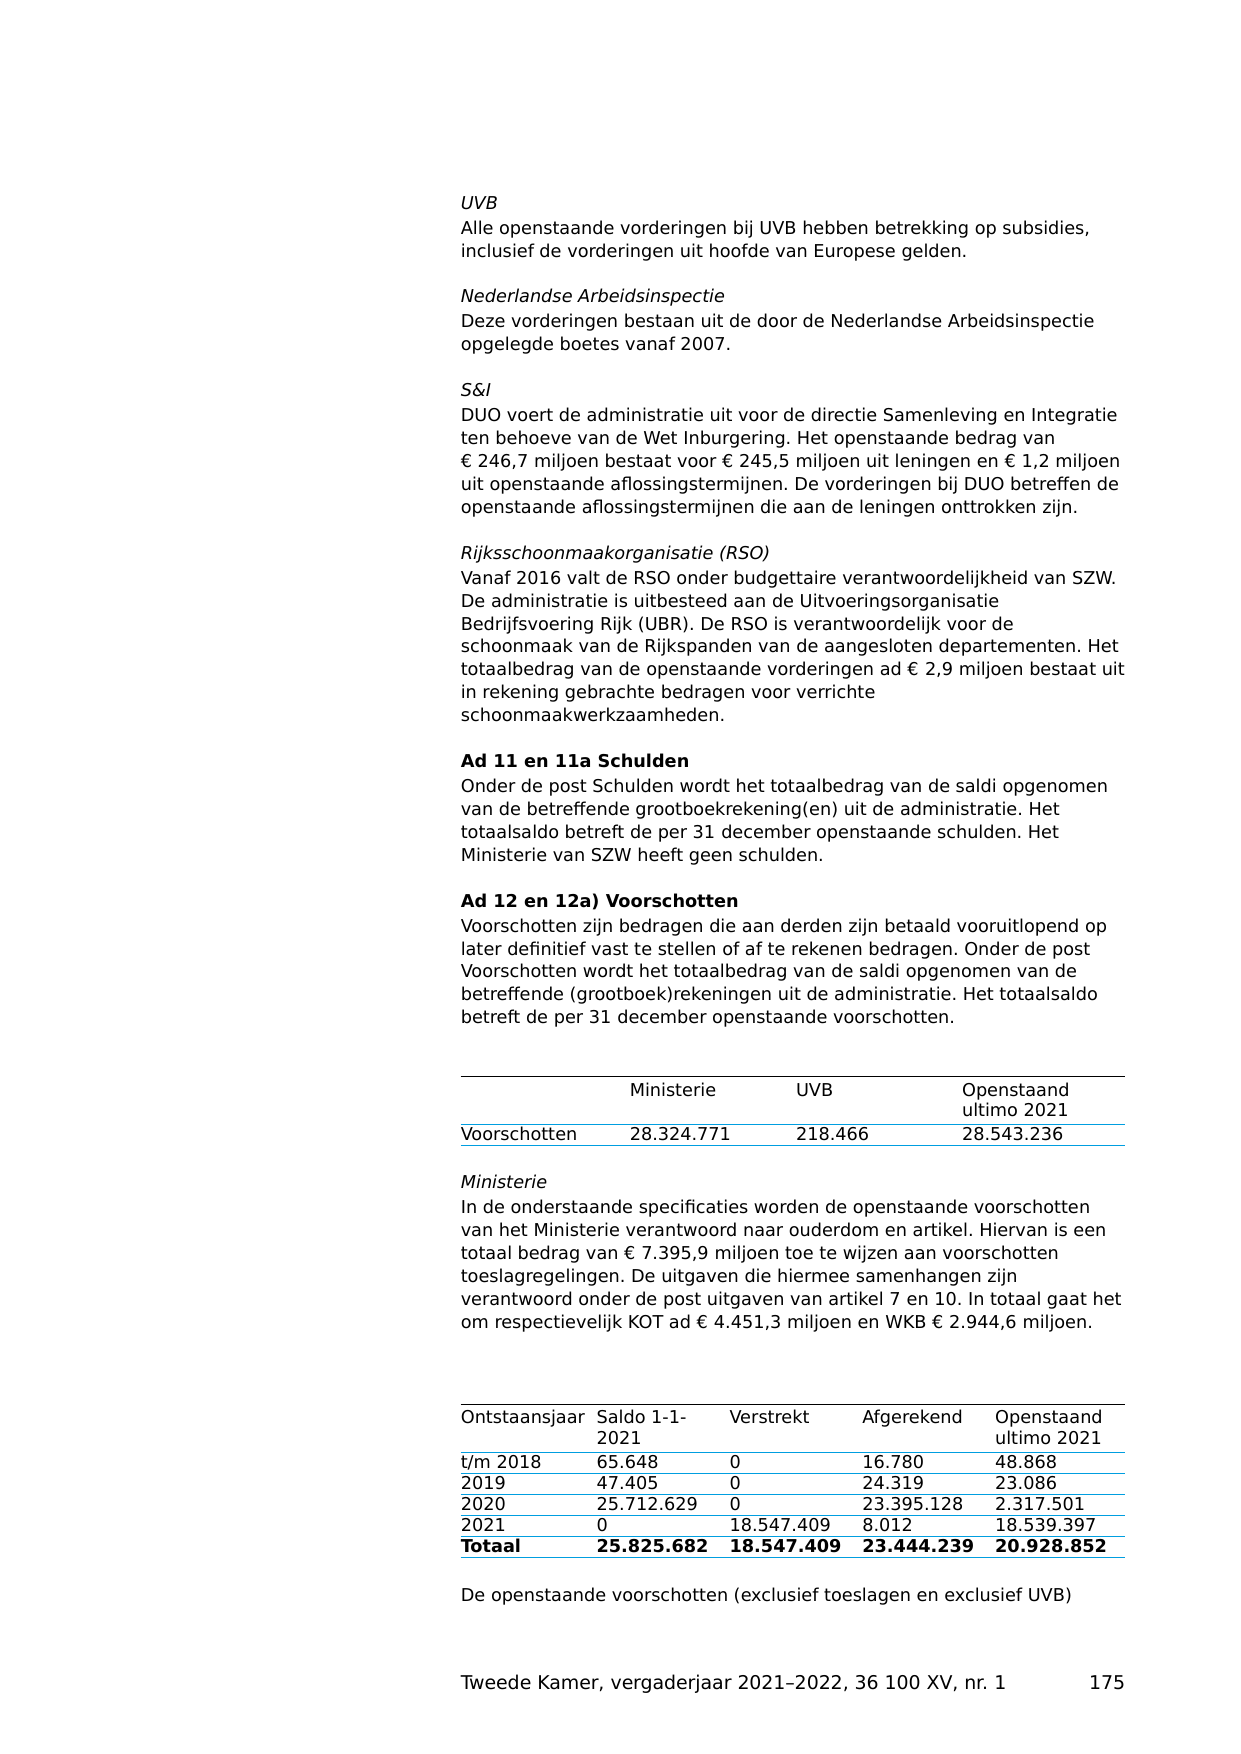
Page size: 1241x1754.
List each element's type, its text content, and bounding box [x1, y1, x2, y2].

text Deze vorderingen bestaan uit de door de Nederlandse Arbeidsinspectie opgelegde boetes vanaf 2007. [461, 309, 1125, 355]
table_cell 16.780 [859, 1453, 992, 1472]
table_cell 47.405 [594, 1474, 726, 1494]
table_cell t/m 2018 [461, 1453, 593, 1472]
text Rijksschoonmaakorganisatie (RSO) [461, 541, 1125, 564]
text Onder de post Schulden wordt het totaalbedrag van de saldi opgenomen van de betreffende grootboekrekening(en) uit de administratie. Het totaalsaldo betreft de per 31 december openstaande schulden. Het Ministerie van SZW heeft geen schulden. [461, 774, 1125, 866]
table_cell 0 [726, 1474, 859, 1494]
table_cell Totaal [461, 1537, 593, 1557]
table_cell 18.547.409 [726, 1537, 859, 1557]
text Alle openstaande vorderingen bij UVB hebben betrekking op subsidies, inclusief de vorderingen uit hoofde van Europese gelden. [461, 216, 1125, 262]
table_cell 48.868 [992, 1453, 1125, 1472]
table_cell Voorschotten [461, 1125, 627, 1145]
table_cell 25.825.682 [594, 1537, 726, 1557]
text Voorschotten zijn bedragen die aan derden zijn betaald vooruitlopend op later definitief vast te stellen of af te rekenen bedragen. Onder de post Voorschotten wordt het totaalbedrag van de saldi opgenomen van de betreffende (grootboek)rekeningen uit de administratie. Het totaalsaldo betreft de per 31 december openstaande voorschotten. [461, 914, 1125, 1028]
table_cell 18.547.409 [726, 1516, 859, 1536]
table_cell 23.086 [992, 1474, 1125, 1494]
table_cell Ontstaansjaar [461, 1405, 593, 1451]
table_cell Ministerie [627, 1077, 793, 1124]
text Ad 12 en 12a) Voorschotten [461, 889, 1125, 912]
text DUO voert de administratie uit voor de directie Samenleving en Integratie ten behoeve van de Wet Inburgering. Het openstaande bedrag van € 246,7 miljoen bestaat voor € 245,5 miljoen uit leningen en € 1,2 miljoen uit openstaande aflossingstermijnen. De vorderingen bij DUO betreffen de openstaande aflossingstermijnen die aan de leningen onttrokken zijn. [461, 403, 1125, 518]
table_cell 20.928.852 [992, 1537, 1125, 1557]
table_cell UVB [793, 1077, 959, 1124]
table_cell Afgerekend [859, 1405, 992, 1451]
table_header Tabel 110 Voorschotten naar ouderdom (exclusief toeslagen, exclusief UVB) (bedragen x € 1.000) [461, 1356, 1125, 1404]
table_cell 28.324.771 [627, 1125, 793, 1145]
table_cell 8.012 [859, 1516, 992, 1536]
text Vanaf 2016 valt de RSO onder budgettaire verantwoordelijkheid van SZW. De administratie is uitbesteed aan de Uitvoeringsorganisatie Bedrijfsvoering Rijk (UBR). De RSO is verantwoordelijk voor de schoonmaak van de Rijkspanden van de aangesloten departementen. Het totaalbedrag van de openstaande vorderingen ad € 2,9 miljoen bestaat uit in rekening gebrachte bedragen voor verrichte schoonmaakwerkzaamheden. [461, 566, 1125, 726]
text UVB [461, 191, 1125, 214]
table_header Tabel 109 Voorschotten incl. UVB (bedragen x € 1.000) [461, 1051, 1125, 1076]
table_cell 2020 [461, 1495, 593, 1515]
text In de onderstaande specificaties worden de openstaande voorschotten van het Ministerie verantwoord naar ouderdom en artikel. Hiervan is een totaal bedrag van € 7.395,9 miljoen toe te wijzen aan voorschotten toeslagregelingen. De uitgaven die hiermee samenhangen zijn verantwoord onder de post uitgaven van artikel 7 en 10. In totaal gaat het om respectievelijk KOT ad € 4.451,3 miljoen en WKB € 2.944,6 miljoen. [461, 1195, 1125, 1333]
table_cell 2019 [461, 1474, 593, 1494]
table_cell Verstrekt [726, 1405, 859, 1451]
table_cell Openstaand ultimo 2021 [992, 1405, 1125, 1451]
text De openstaande voorschotten (exclusief toeslagen en exclusief UVB) [461, 1583, 1125, 1606]
table_cell 23.444.239 [859, 1537, 992, 1557]
table_cell 28.543.236 [959, 1125, 1125, 1145]
table_cell 0 [594, 1516, 726, 1536]
table_cell 0 [726, 1495, 859, 1515]
table_cell 25.712.629 [594, 1495, 726, 1515]
table_cell 24.319 [859, 1474, 992, 1494]
table_cell [461, 1077, 627, 1124]
table_cell 0 [726, 1453, 859, 1472]
text Ad 11 en 11a Schulden [461, 749, 1125, 772]
text Ministerie [461, 1170, 1125, 1193]
text S&I [461, 378, 1125, 401]
table_cell 18.539.397 [992, 1516, 1125, 1536]
table_cell 2021 [461, 1516, 593, 1536]
text Nederlandse Arbeidsinspectie [461, 284, 1125, 307]
table_cell Openstaand ultimo 2021 [959, 1077, 1125, 1124]
table_cell Saldo 1-1-2021 [594, 1405, 726, 1451]
table_cell 218.466 [793, 1125, 959, 1145]
table_cell 65.648 [594, 1453, 726, 1472]
table_cell 2.317.501 [992, 1495, 1125, 1515]
table_cell 23.395.128 [859, 1495, 992, 1515]
